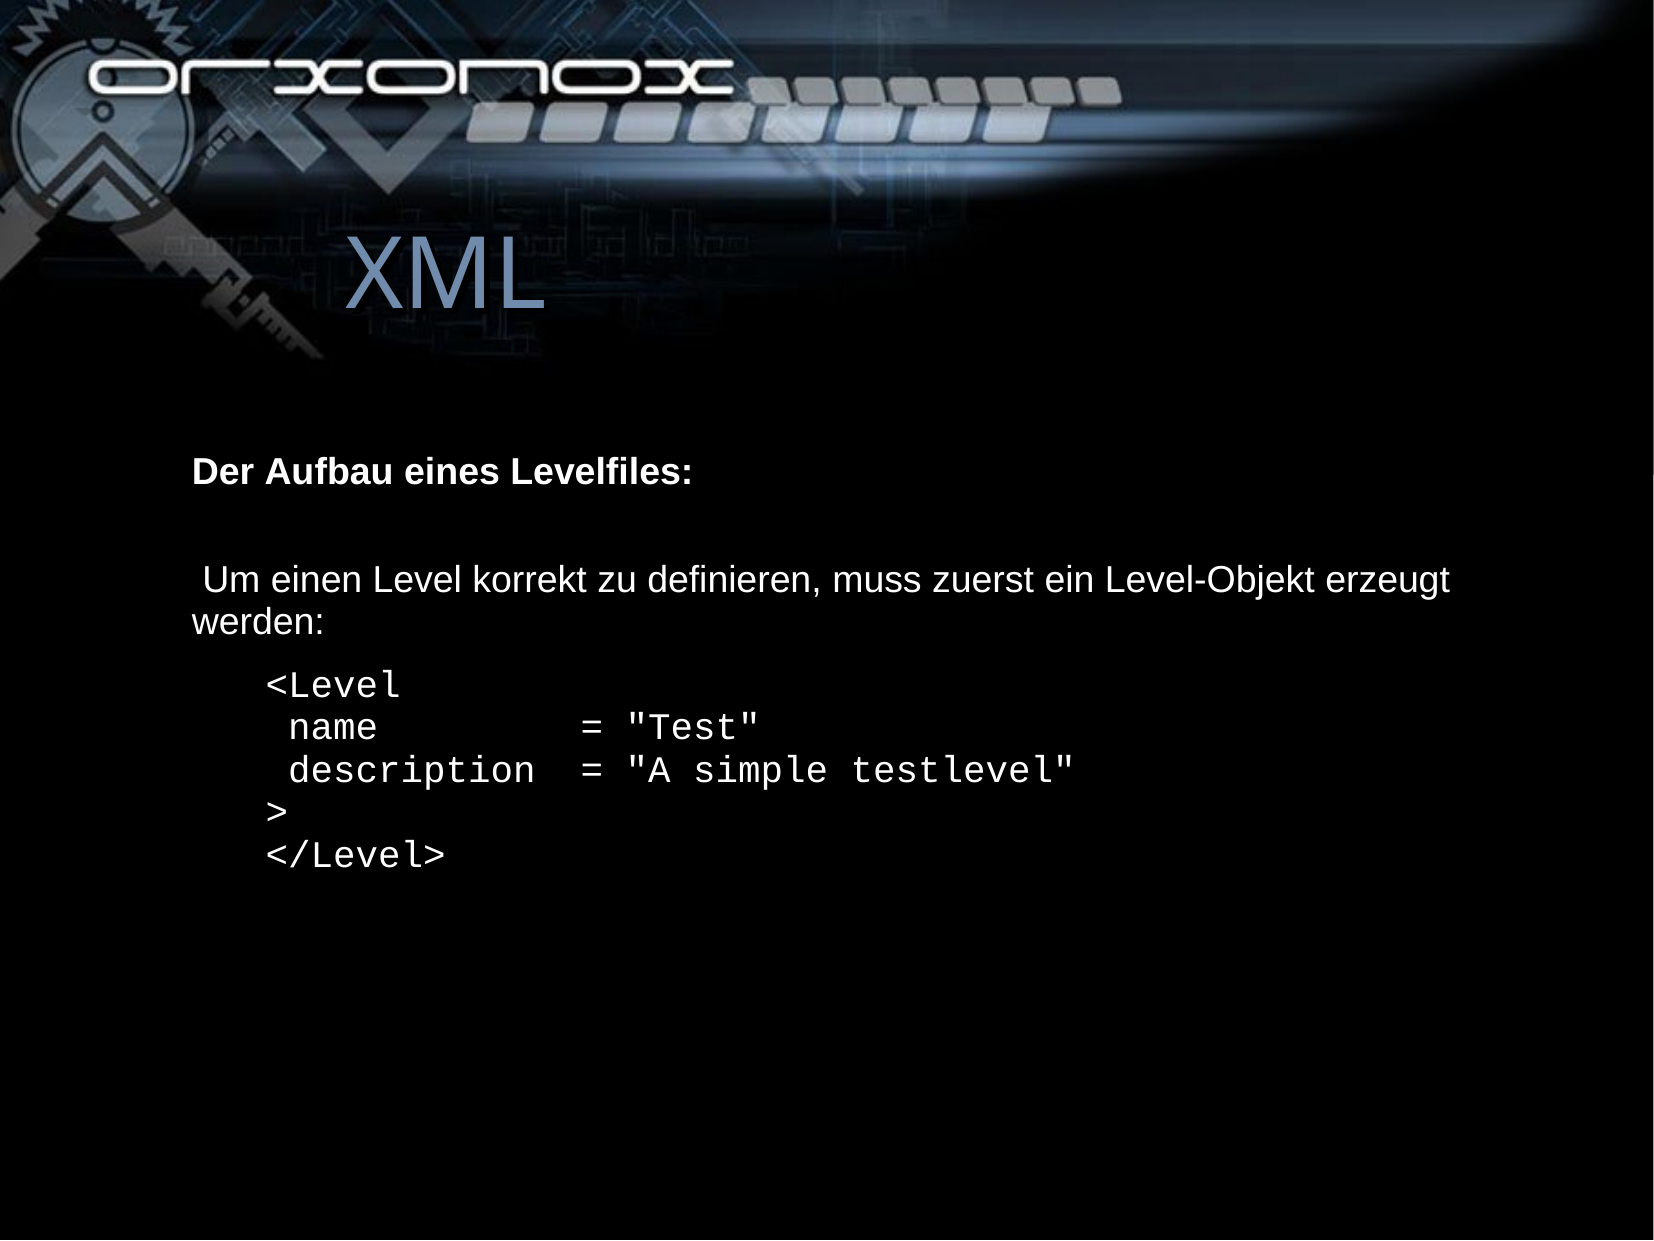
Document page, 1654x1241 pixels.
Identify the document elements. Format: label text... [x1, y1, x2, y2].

picture [0, 0, 1654, 475]
text_box Der Aufbau eines Levelfiles: Um einen Level korrekt zu definieren, muss zuerst ein Level-Objekt erzeugt werden: <Level name = "Test" description = "A simple testlevel" > </Level> [177, 442, 1477, 872]
text_box XML [330, 194, 1306, 344]
